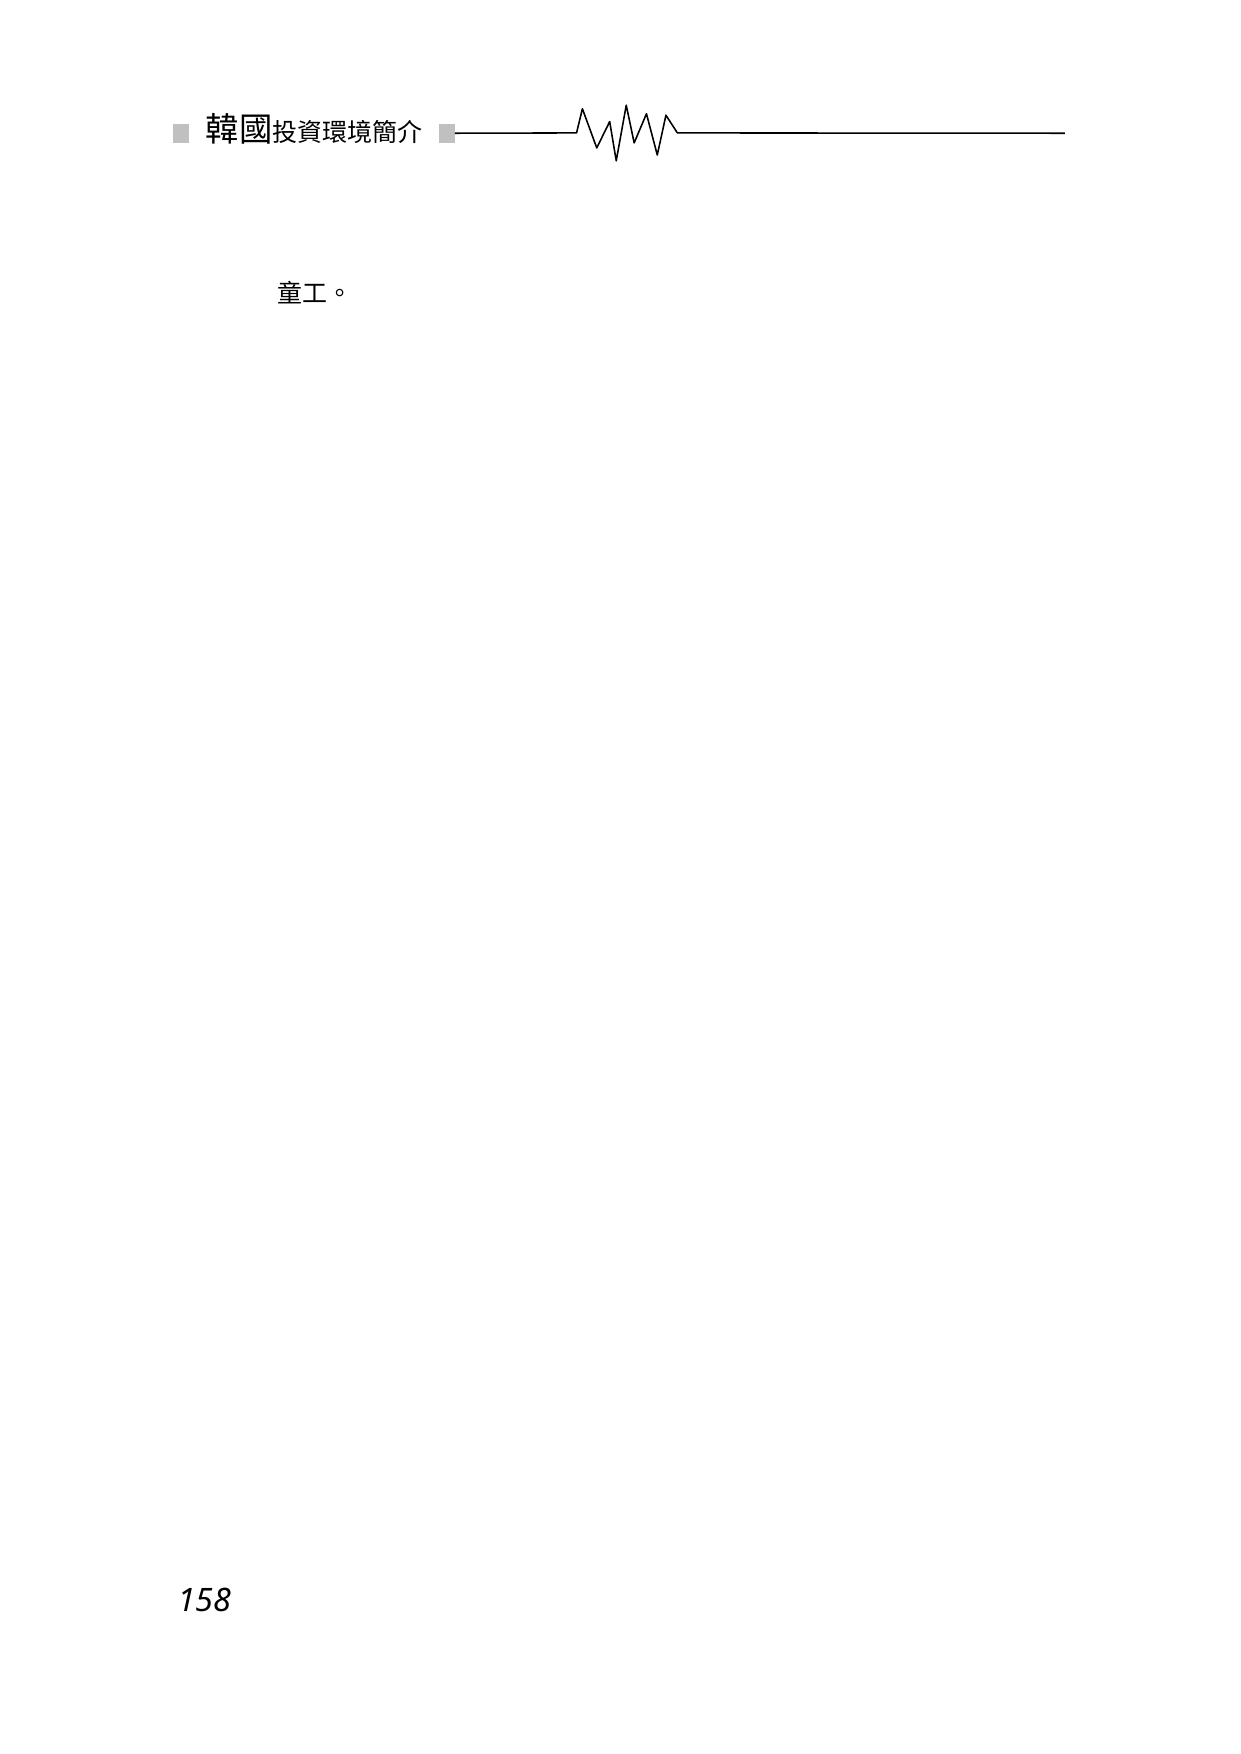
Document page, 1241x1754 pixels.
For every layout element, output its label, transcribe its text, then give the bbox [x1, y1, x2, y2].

text 童工。 [277, 250, 1063, 313]
